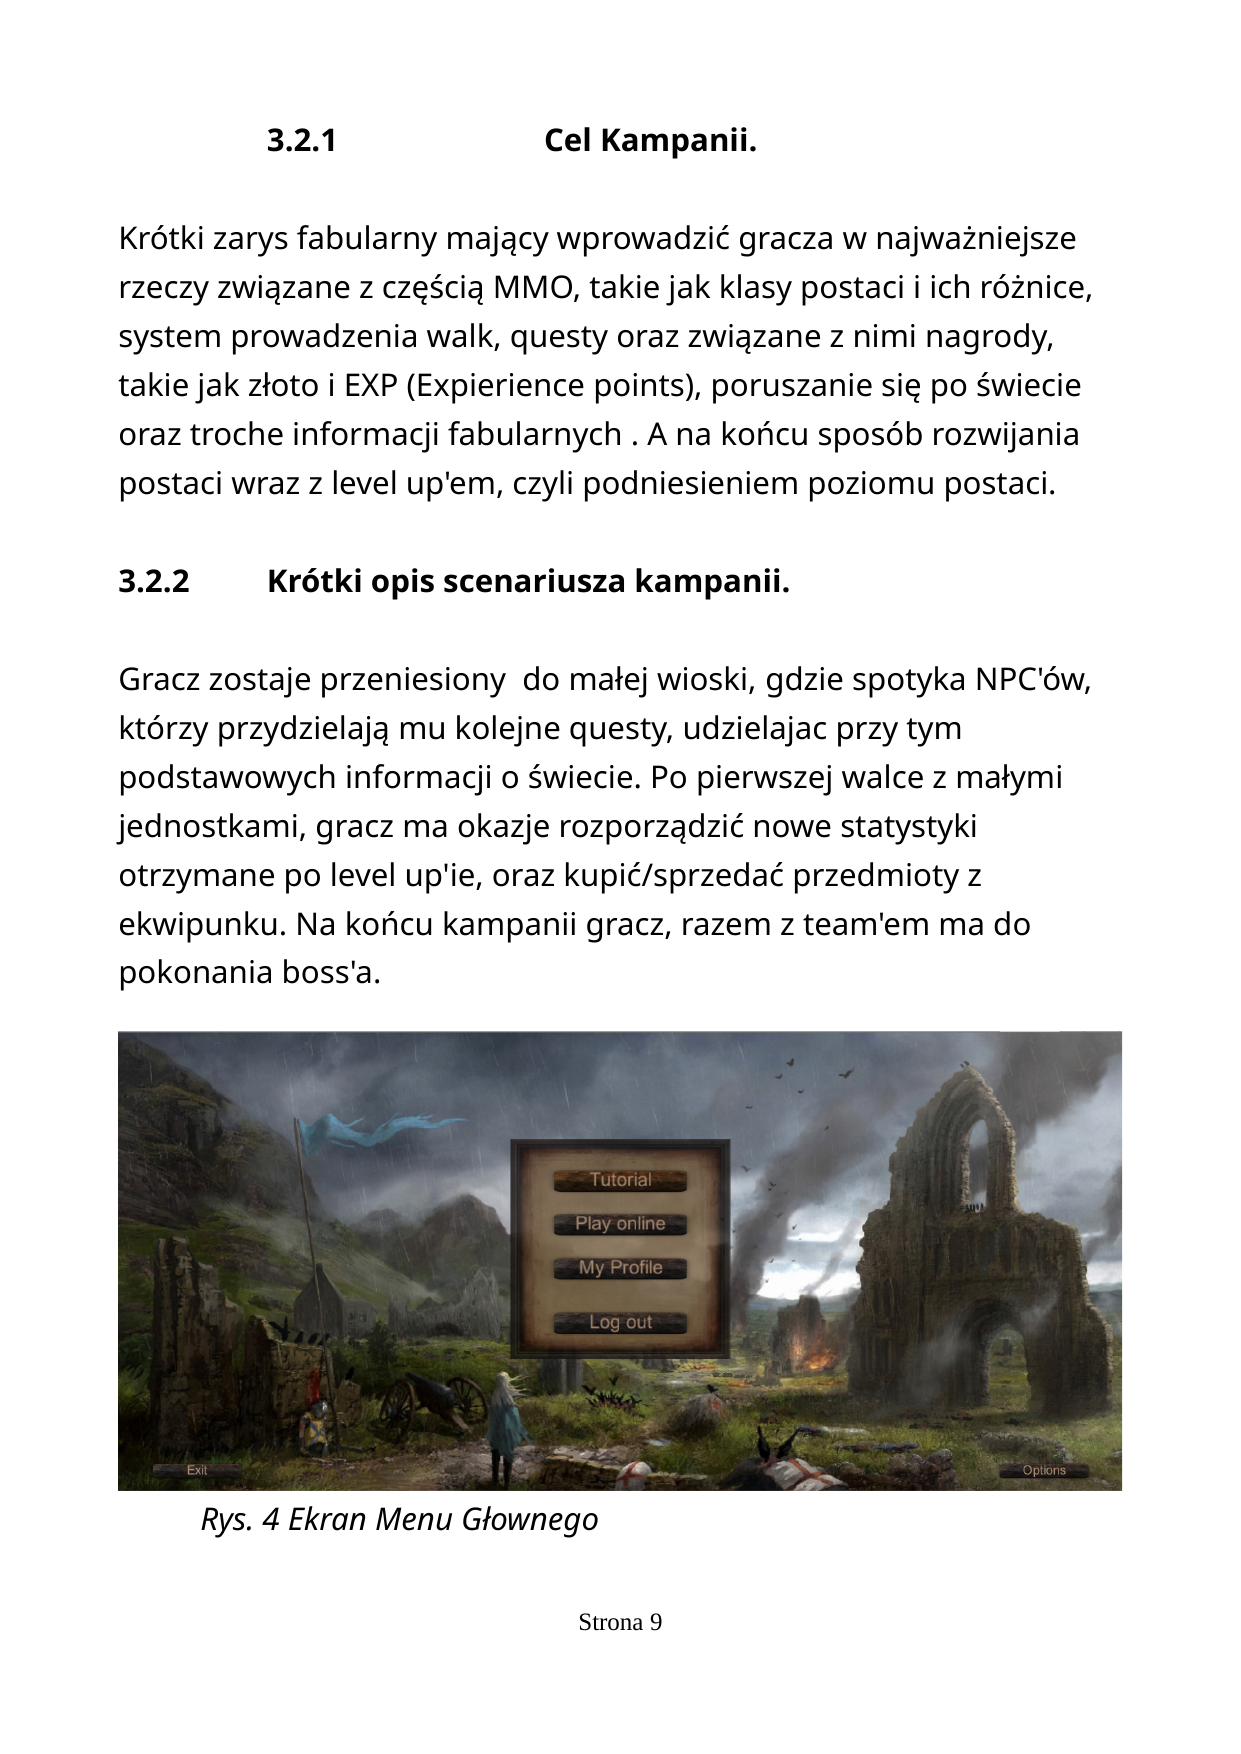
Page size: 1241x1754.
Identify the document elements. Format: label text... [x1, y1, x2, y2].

text [118, 999, 1122, 1031]
picture [118, 1031, 1123, 1491]
text 3.2.1 Cel Kampanii. [118, 118, 1122, 210]
text Rys. 4 Ekran Menu Głownego [118, 1491, 1122, 1539]
text Krótki zarys fabularny mający wprowadzić gracza w najważniejsze rzeczy związane z częścią MMO, takie jak klasy postaci i ich różnice, system prowadzenia walk, questy oraz związane z nimi nagrody, takie jak złoto i EXP (Expierience points), poruszanie się po świecie oraz troche informacji fabularnych . A na końcu sposób rozwijania postaci wraz z level up'em, czyli podniesieniem poziomu postaci. [118, 216, 1122, 503]
text 3.2.2 Krótki opis scenariusza kampanii. Gracz zostaje przeniesiony do małej wioski, gdzie spotyka NPC'ów, którzy przydzielają mu kolejne questy, udzielajac przy tym podstawowych informacji o świecie. Po pierwszej walce z małymi jednostkami, gracz ma okazje rozporządzić nowe statystyki otrzymane po level up'ie, oraz kupić/sprzedać przedmioty z ekwipunku. Na końcu kampanii gracz, razem z team'em ma do pokonania boss'a. [118, 559, 1122, 993]
